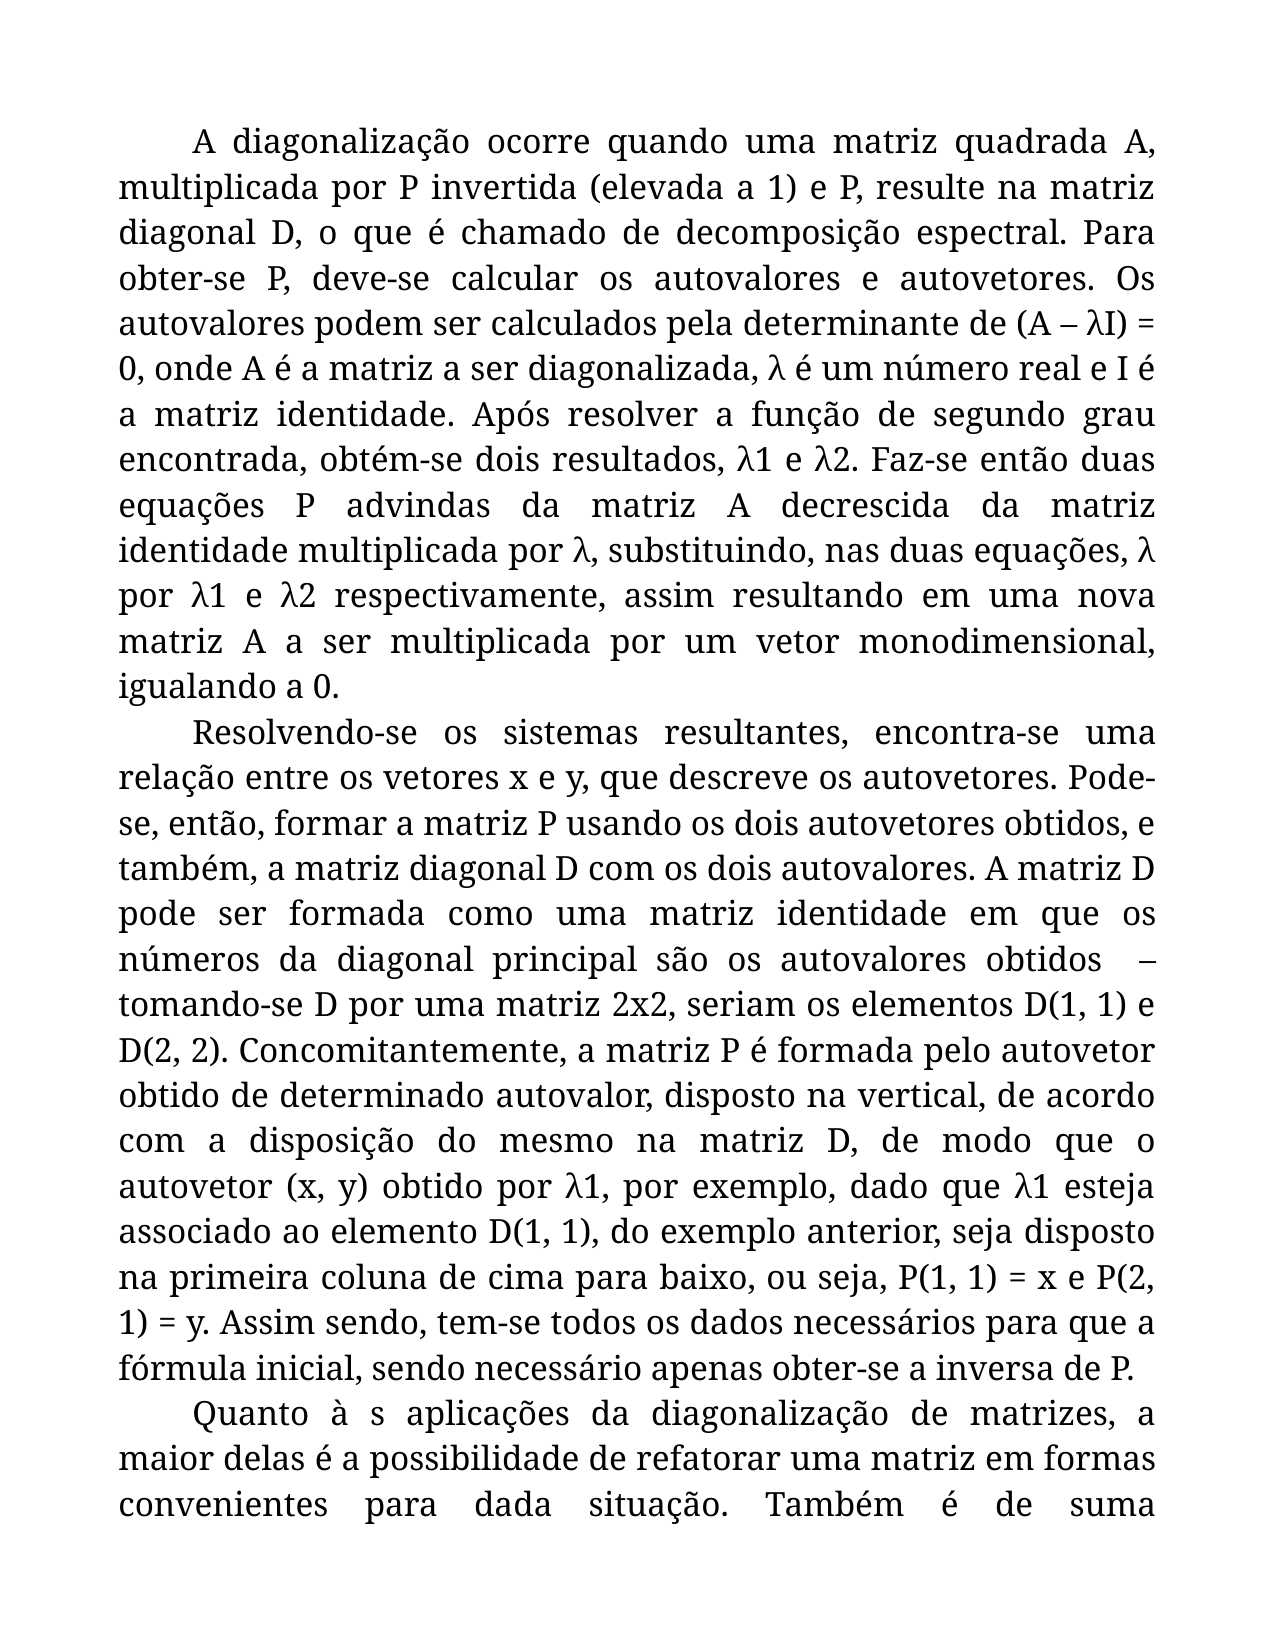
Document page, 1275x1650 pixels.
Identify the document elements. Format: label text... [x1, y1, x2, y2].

text A diagonalização ocorre quando uma matriz quadrada A, multiplicada por P invertida (elevada a 1) e P, resulte na matriz diagonal D, o que é chamado de decomposição espectral. Para obter-se P, deve-se calcular os autovalores e autovetores. Os autovalores podem ser calculados pela determinante de (A – λI) = 0, onde A é a matriz a ser diagonalizada, λ é um número real e I é a matriz identidade. Após resolver a função de segundo grau encontrada, obtém-se dois resultados, λ1 e λ2. Faz-se então duas equações P advindas da matriz A decrescida da matriz identidade multiplicada por λ, substituindo, nas duas equações, λ por λ1 e λ2 respectivamente, assim resultando em uma nova matriz A a ser multiplicada por um vetor monodimensional, igualando a 0. [118, 118, 1157, 708]
text Resolvendo-se os sistemas resultantes, encontra-se uma relação entre os vetores x e y, que descreve os autovetores. Pode-se, então, formar a matriz P usando os dois autovetores obtidos, e também, a matriz diagonal D com os dois autovalores. A matriz D pode ser formada como uma matriz identidade em que os números da diagonal principal são os autovalores obtidos – tomando-se D por uma matriz 2x2, seriam os elementos D(1, 1) e D(2, 2). Concomitantemente, a matriz P é formada pelo autovetor obtido de determinado autovalor, disposto na vertical, de acordo com a disposição do mesmo na matriz D, de modo que o autovetor (x, y) obtido por λ1, por exemplo, dado que λ1 esteja associado ao elemento D(1, 1), do exemplo anterior, seja disposto na primeira coluna de cima para baixo, ou seja, P(1, 1) = x e P(2, 1) = y. Assim sendo, tem-se todos os dados necessários para que a fórmula inicial, sendo necessário apenas obter-se a inversa de P. [118, 708, 1157, 1390]
text Quanto à s aplicações da diagonalização de matrizes, a maior delas é a possibilidade de refatorar uma matriz em formas convenientes para dada situação. Também é de suma [118, 1390, 1157, 1526]
